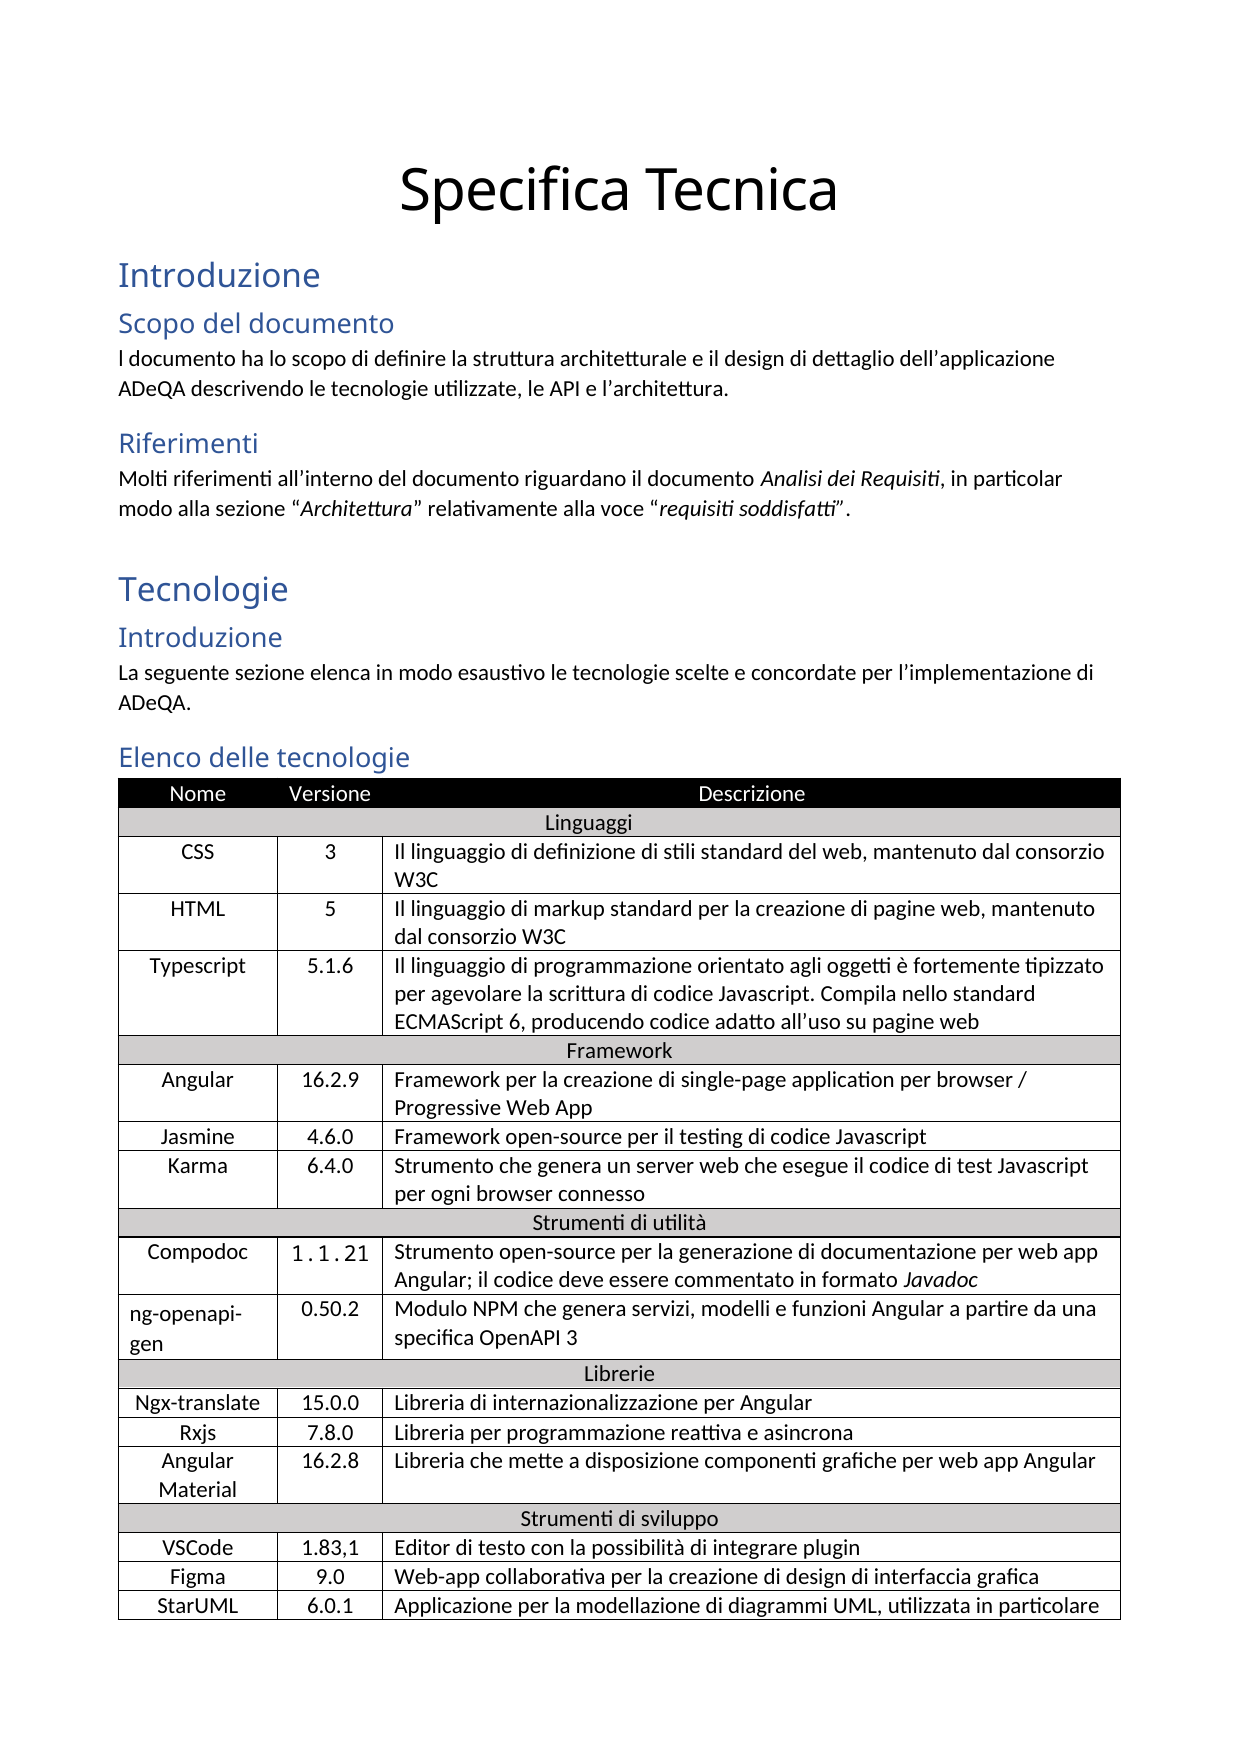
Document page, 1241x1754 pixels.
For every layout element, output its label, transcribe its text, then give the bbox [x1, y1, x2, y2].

table_cell HTML [119, 894, 277, 950]
table_cell CSS [119, 837, 277, 893]
table_cell Libreria per programmazione reattiva e asincrona [383, 1418, 1120, 1446]
table_cell Compodoc [119, 1238, 277, 1293]
table_cell Web-app collaborativa per la creazione di design di interfaccia grafica [383, 1562, 1120, 1590]
table_cell Il linguaggio di definizione di stili standard del web, mantenuto dal consorzio W3C [383, 837, 1120, 893]
table_cell Karma [119, 1151, 277, 1207]
text La seguente sezione elenca in modo esaustivo le tecnologie scelte e concordate per l’implementazione di ADeQA. [118, 658, 1122, 716]
table_cell 1.83,1 [278, 1533, 382, 1561]
table_cell Applicazione per la modellazione di diagrammi UML, utilizzata in particolare [383, 1591, 1120, 1619]
table_cell 4.6.0 [278, 1122, 382, 1150]
table_cell Librerie [119, 1360, 1120, 1387]
table_cell Strumento che genera un server web che esegue il codice di test Javascript per ogni browser connesso [383, 1151, 1120, 1207]
table_cell Strumento open-source per la generazione di documentazione per web app Angular; il codice deve essere commentato in formato Javadoc [383, 1238, 1120, 1293]
table_cell Il linguaggio di programmazione orientato agli oggetti è fortemente tipizzato per agevolare la scrittura di codice Javascript. Compila nello standard ECMAScript 6, producendo codice adatto all’uso su pagine web [383, 951, 1120, 1035]
table_cell 7.8.0 [278, 1418, 382, 1446]
subtitle Scopo del documento [118, 305, 1122, 342]
subtitle Specifica Tecnica [118, 148, 1122, 227]
table_cell Ngx-translate [119, 1389, 277, 1417]
table_cell Angular Material [119, 1447, 277, 1503]
table_cell Editor di testo con la possibilità di integrare plugin [383, 1533, 1120, 1561]
table_cell 16.2.8 [278, 1447, 382, 1503]
table_cell Framework [119, 1036, 1120, 1064]
table_cell Angular [119, 1065, 277, 1121]
subtitle Riferimenti [118, 425, 1122, 462]
table_cell 1.1.21 [278, 1238, 382, 1293]
table_cell VSCode [119, 1533, 277, 1561]
table_cell Libreria di internazionalizzazione per Angular [383, 1389, 1120, 1417]
table_cell Strumenti di sviluppo [119, 1504, 1120, 1532]
table_header Versione [278, 779, 382, 807]
table_cell Rxjs [119, 1418, 277, 1446]
table_cell Strumenti di utilità [119, 1209, 1120, 1236]
subtitle Tecnologie [118, 566, 1122, 611]
table_header Descrizione [383, 779, 1120, 807]
table_cell 0.50.2 [278, 1295, 382, 1358]
table_cell 9.0 [278, 1562, 382, 1590]
table_cell ng-openapi-gen [119, 1295, 277, 1358]
table_header Nome [119, 779, 277, 807]
table_cell 16.2.9 [278, 1065, 382, 1121]
table_cell Jasmine [119, 1122, 277, 1150]
table_cell 5.1.6 [278, 951, 382, 1035]
table_cell Figma [119, 1562, 277, 1590]
table_cell Typescript [119, 951, 277, 1035]
table_cell 5 [278, 894, 382, 950]
table_cell Libreria che mette a disposizione componenti grafiche per web app Angular [383, 1447, 1120, 1503]
text l documento ha lo scopo di definire la struttura architetturale e il design di dettaglio dell’applicazione ADeQA descrivendo le tecnologie utilizzate, le API e l’architettura. [118, 344, 1122, 402]
subtitle Elenco delle tecnologie [118, 738, 1122, 775]
table_cell Framework per la creazione di single-page application per browser / Progressive Web App [383, 1065, 1120, 1121]
table_cell Modulo NPM che genera servizi, modelli e funzioni Angular a partire da una specifica OpenAPI 3 [383, 1295, 1120, 1358]
subtitle Introduzione [118, 618, 1122, 655]
table_cell 15.0.0 [278, 1389, 382, 1417]
table_cell 6.4.0 [278, 1151, 382, 1207]
subtitle Introduzione [118, 252, 1122, 297]
table_cell 6.0.1 [278, 1591, 382, 1619]
table_cell Linguaggi [119, 808, 1120, 836]
table_cell Il linguaggio di markup standard per la creazione di pagine web, mantenuto dal consorzio W3C [383, 894, 1120, 950]
table_cell 3 [278, 837, 382, 893]
table_cell StarUML [119, 1591, 277, 1619]
table_cell Framework open-source per il testing di codice Javascript [383, 1122, 1120, 1150]
text Molti riferimenti all’interno del documento riguardano il documento Analisi dei Requisiti, in particolar modo alla sezione “Architettura” relativamente alla voce “requisiti soddisfatti”. [118, 464, 1122, 522]
